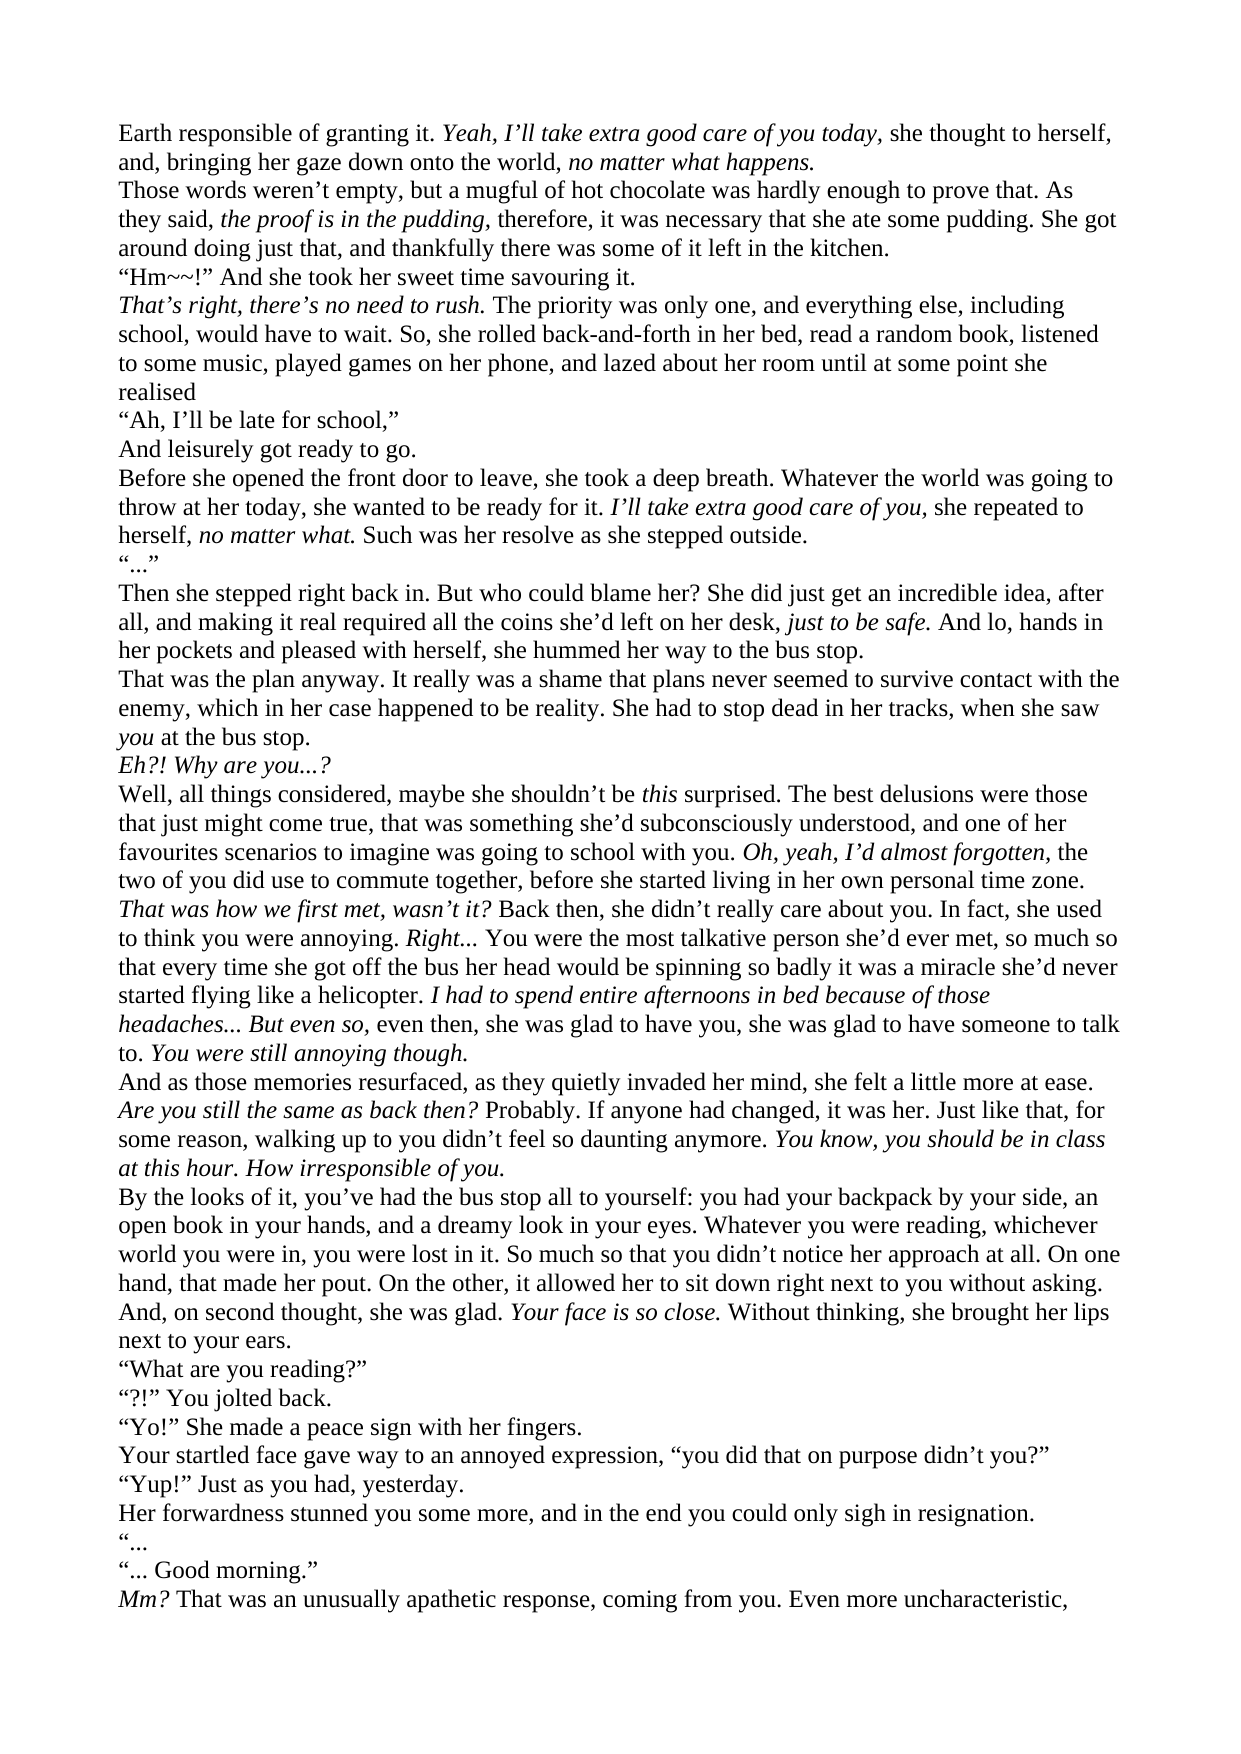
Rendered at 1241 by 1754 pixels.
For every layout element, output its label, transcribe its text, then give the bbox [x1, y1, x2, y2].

text Before she opened the front door to leave, she took a deep breath. Whatever the world was going to throw at her today, she wanted to be ready for it. I’ll take extra good care of you, she repeated to herself, no matter what. Such was her resolve as she stepped outside. [118, 463, 1122, 549]
text Then she stepped right back in. But who could blame her? She did just get an incredible idea, after all, and making it real required all the coins she’d left on her desk, just to be safe. And lo, hands in her pockets and pleased with herself, she hummed her way to the bus stop. [118, 578, 1122, 664]
text That was the plan anyway. It really was a shame that plans never seemed to survive contact with the enemy, which in her case happened to be reality. She had to stop dead in her tracks, when she saw you at the bus stop. [118, 664, 1122, 751]
text “?!” You jolted back. [118, 1383, 1122, 1412]
text “What are you reading?” [118, 1354, 1122, 1383]
text Her forwardness stunned you some more, and in the end you could only sigh in resignation. [118, 1498, 1122, 1527]
text “...” [118, 549, 1122, 578]
text Eh?! Why are you...? [118, 751, 1122, 779]
text “... Good morning.” [118, 1556, 1122, 1584]
text Well, all things considered, maybe she shouldn’t be this surprised. The best delusions were those that just might come true, that was something she’d subconsciously understood, and one of her favourites scenarios to imagine was going to school with you. Oh, yeah, I’d almost forgotten, the two of you did use to commute together, before she started living in her own personal time zone. That was how we first met, wasn’t it? Back then, she didn’t really care about you. In fact, she used to think you were annoying. Right... You were the most talkative person she’d ever met, so much so that every time she got off the bus her head would be spinning so badly it was a miracle she’d never started flying like a helicopter. I had to spend entire afternoons in bed because of those headaches... But even so, even then, she was glad to have you, she was glad to have someone to talk to. You were still annoying though. [118, 779, 1122, 1067]
text “Yup!” Just as you had, yesterday. [118, 1469, 1122, 1498]
text “Ah, I’ll be late for school,” [118, 406, 1122, 434]
text Your startled face gave way to an annoyed expression, “you did that on purpose didn’t you?” [118, 1441, 1122, 1469]
text Earth responsible of granting it. Yeah, I’ll take extra good care of you today, she thought to herself, and, bringing her gaze down onto the world, no matter what happens. [118, 118, 1122, 176]
text “Hm~~!” And she took her sweet time savouring it. [118, 262, 1122, 291]
text Those words weren’t empty, but a mugful of hot chocolate was hardly enough to prove that. As they said, the proof is in the pudding, therefore, it was necessary that she ate some pudding. She got around doing just that, and thankfully there was some of it left in the kitchen. [118, 176, 1122, 262]
text And as those memories resurfaced, as they quietly invaded her mind, she felt a little more at ease. Are you still the same as back then? Probably. If anyone had changed, it was her. Just like that, for some reason, walking up to you didn’t feel so daunting anymore. You know, you should be in class at this hour. How irresponsible of you. [118, 1067, 1122, 1182]
text That’s right, there’s no need to rush. The priority was only one, and everything else, including school, would have to wait. So, she rolled back-and-forth in her bed, read a random book, listened to some music, played games on her phone, and lazed about her room until at some point she realised [118, 291, 1122, 406]
text By the looks of it, you’ve had the bus stop all to yourself: you had your backpack by your side, an open book in your hands, and a dreamy look in your eyes. Whatever you were reading, whichever world you were in, you were lost in it. So much so that you didn’t notice her approach at all. On one hand, that made her pout. On the other, it allowed her to sit down right next to you without asking. And, on second thought, she was glad. Your face is so close. Without thinking, she brought her lips next to your ears. [118, 1182, 1122, 1354]
text And leisurely got ready to go. [118, 434, 1122, 463]
text “... [118, 1527, 1122, 1556]
text Mm? That was an unusually apathetic response, coming from you. Even more uncharacteristic, [118, 1584, 1122, 1613]
text “Yo!” She made a peace sign with her fingers. [118, 1412, 1122, 1441]
